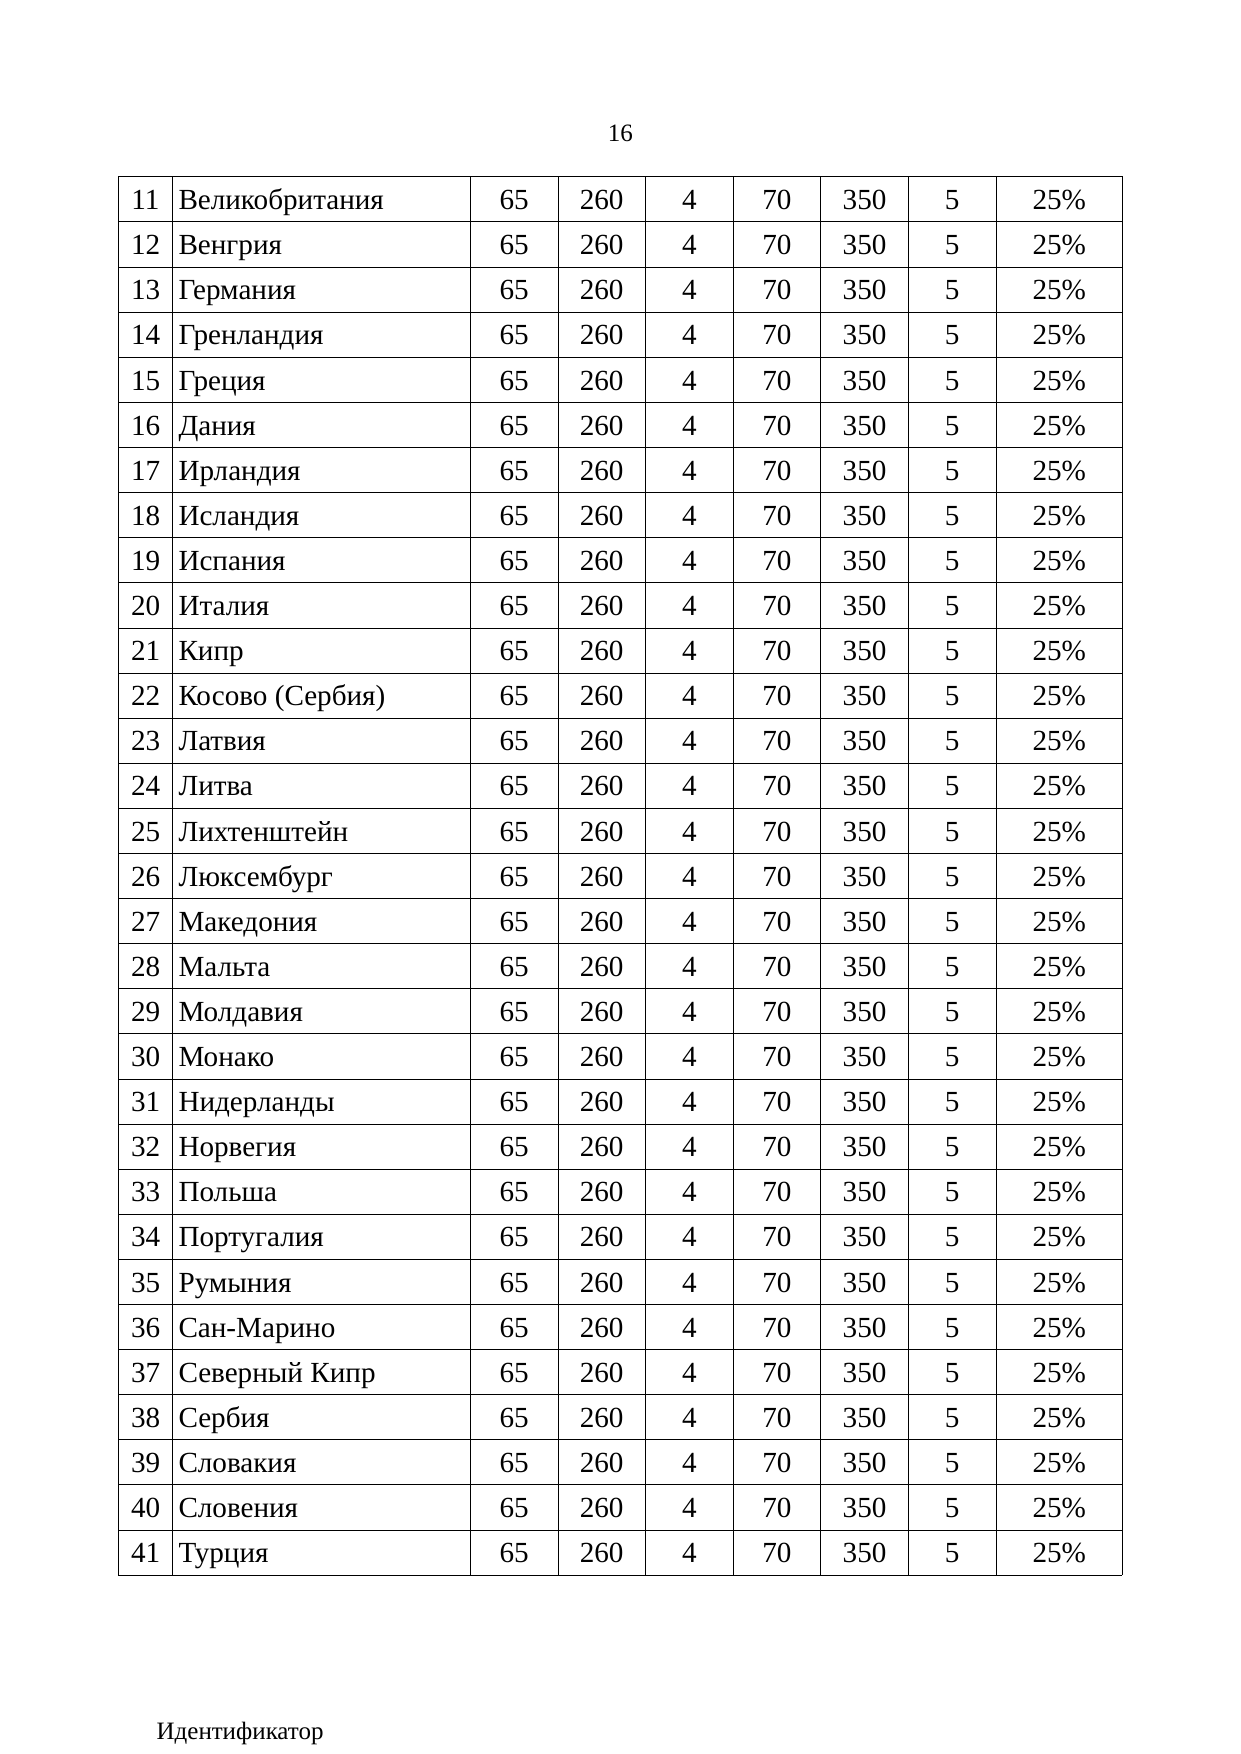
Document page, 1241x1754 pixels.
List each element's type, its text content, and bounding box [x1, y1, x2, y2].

table_cell 70 [734, 854, 820, 898]
table_cell 25% [997, 1531, 1122, 1574]
table_cell Мальта [173, 944, 470, 988]
table_cell 12 [119, 222, 172, 267]
table_cell 70 [734, 268, 820, 312]
table_cell 25% [997, 1215, 1122, 1259]
table_cell 5 [909, 1215, 996, 1259]
table_cell 4 [646, 854, 733, 898]
table_cell Польша [173, 1170, 470, 1214]
table_cell 65 [471, 538, 558, 582]
table_cell 35 [119, 1260, 172, 1304]
table_cell 70 [734, 1170, 820, 1214]
table_cell 350 [821, 854, 908, 898]
table_cell 25% [997, 809, 1122, 853]
table_cell 5 [909, 538, 996, 582]
table_cell 28 [119, 944, 172, 988]
table_cell 350 [821, 583, 908, 627]
table_cell 70 [734, 313, 820, 357]
table_cell 14 [119, 313, 172, 357]
table_cell 260 [559, 1170, 645, 1214]
table_cell 5 [909, 1260, 996, 1304]
table_cell 260 [559, 674, 645, 718]
table_cell 4 [646, 1350, 733, 1394]
table_cell 4 [646, 177, 733, 221]
table_cell 260 [559, 538, 645, 582]
table_cell 5 [909, 674, 996, 718]
table_cell 70 [734, 448, 820, 492]
table_cell 39 [119, 1440, 172, 1484]
table_cell Ирландия [173, 448, 470, 492]
table_cell 5 [909, 1034, 996, 1078]
table_cell 4 [646, 629, 733, 672]
table_cell 4 [646, 809, 733, 853]
table_cell 350 [821, 719, 908, 763]
table_cell 4 [646, 764, 733, 808]
table_cell 5 [909, 1440, 996, 1484]
table_cell 4 [646, 1440, 733, 1484]
table_cell Северный Кипр [173, 1350, 470, 1394]
table_cell 4 [646, 538, 733, 582]
table_cell 70 [734, 899, 820, 943]
table_cell Латвия [173, 719, 470, 763]
table_cell 350 [821, 1350, 908, 1394]
table_cell 25% [997, 583, 1122, 627]
table_cell 22 [119, 674, 172, 718]
table_cell 260 [559, 313, 645, 357]
table_cell 4 [646, 1485, 733, 1529]
table_cell 70 [734, 1305, 820, 1349]
table_cell 25 [119, 809, 172, 853]
table_cell 37 [119, 1350, 172, 1394]
table_cell 34 [119, 1215, 172, 1259]
table_cell 70 [734, 1125, 820, 1169]
table_cell 5 [909, 313, 996, 357]
table_cell 25% [997, 854, 1122, 898]
table_cell 30 [119, 1034, 172, 1078]
table_cell Дания [173, 403, 470, 447]
table_cell 25% [997, 403, 1122, 447]
table_cell 65 [471, 989, 558, 1033]
table_cell 260 [559, 177, 645, 221]
table_cell 27 [119, 899, 172, 943]
table_cell 4 [646, 358, 733, 402]
table_cell 25% [997, 222, 1122, 267]
table_cell 4 [646, 899, 733, 943]
table_cell Люксембург [173, 854, 470, 898]
table_cell 5 [909, 989, 996, 1033]
table_cell 5 [909, 1485, 996, 1529]
table_cell 350 [821, 899, 908, 943]
table_cell 350 [821, 448, 908, 492]
table_cell 25% [997, 1260, 1122, 1304]
table_cell 25% [997, 448, 1122, 492]
table_cell 70 [734, 989, 820, 1033]
table_cell Молдавия [173, 989, 470, 1033]
table_cell 350 [821, 1395, 908, 1439]
table_cell 350 [821, 1034, 908, 1078]
table_cell 260 [559, 1260, 645, 1304]
table_cell 5 [909, 358, 996, 402]
table_cell 350 [821, 809, 908, 853]
table_cell 25% [997, 358, 1122, 402]
table_cell 4 [646, 1260, 733, 1304]
table_cell 5 [909, 222, 996, 267]
table_cell 5 [909, 177, 996, 221]
table_cell Гренландия [173, 313, 470, 357]
table_cell 65 [471, 403, 558, 447]
table_cell 260 [559, 1125, 645, 1169]
table_cell 70 [734, 493, 820, 537]
table_cell Румыния [173, 1260, 470, 1304]
table_cell 260 [559, 629, 645, 672]
table_cell Венгрия [173, 222, 470, 267]
table_cell Италия [173, 583, 470, 627]
table_cell 36 [119, 1305, 172, 1349]
table_cell 350 [821, 1170, 908, 1214]
table_cell 23 [119, 719, 172, 763]
table_cell 4 [646, 583, 733, 627]
table_cell 41 [119, 1531, 172, 1574]
table_cell 21 [119, 629, 172, 672]
table_cell 65 [471, 268, 558, 312]
table_cell 350 [821, 222, 908, 267]
table_cell 4 [646, 1170, 733, 1214]
table_cell 70 [734, 809, 820, 853]
table_cell Великобритания [173, 177, 470, 221]
table_cell 65 [471, 1080, 558, 1123]
table_cell 65 [471, 764, 558, 808]
table_cell 25% [997, 1125, 1122, 1169]
table_cell 65 [471, 1125, 558, 1169]
table_cell 260 [559, 719, 645, 763]
table_cell 350 [821, 764, 908, 808]
table_cell 350 [821, 313, 908, 357]
table_cell 260 [559, 989, 645, 1033]
table_cell 25% [997, 674, 1122, 718]
table_cell 260 [559, 944, 645, 988]
table_cell 350 [821, 674, 908, 718]
table_cell Нидерланды [173, 1080, 470, 1123]
table_cell 70 [734, 1395, 820, 1439]
table_cell 70 [734, 764, 820, 808]
table_cell 65 [471, 1350, 558, 1394]
table_cell 25% [997, 1440, 1122, 1484]
table_cell 4 [646, 1305, 733, 1349]
table_cell 4 [646, 222, 733, 267]
table_cell 260 [559, 1080, 645, 1123]
table_cell 65 [471, 1395, 558, 1439]
table_cell 4 [646, 1215, 733, 1259]
table_cell 25% [997, 177, 1122, 221]
table_cell 4 [646, 1034, 733, 1078]
table_cell 4 [646, 313, 733, 357]
table_cell 65 [471, 629, 558, 672]
table_cell 260 [559, 854, 645, 898]
table_cell 65 [471, 1260, 558, 1304]
table_cell 70 [734, 1080, 820, 1123]
table_cell 25% [997, 1170, 1122, 1214]
table_cell Исландия [173, 493, 470, 537]
table_cell 350 [821, 1485, 908, 1529]
table_cell 4 [646, 448, 733, 492]
table_cell 70 [734, 1215, 820, 1259]
table_cell 260 [559, 1034, 645, 1078]
table_cell 260 [559, 764, 645, 808]
table_cell 65 [471, 358, 558, 402]
table_cell 260 [559, 268, 645, 312]
table_cell 70 [734, 358, 820, 402]
table_cell Испания [173, 538, 470, 582]
table_cell 260 [559, 583, 645, 627]
table_cell 16 [119, 403, 172, 447]
table_cell 25% [997, 538, 1122, 582]
table_cell 260 [559, 1305, 645, 1349]
table_cell 65 [471, 944, 558, 988]
table_cell 5 [909, 1170, 996, 1214]
table_cell 65 [471, 313, 558, 357]
table_cell Сербия [173, 1395, 470, 1439]
table_cell 25% [997, 1080, 1122, 1123]
table_cell 25% [997, 313, 1122, 357]
table_cell 350 [821, 989, 908, 1033]
table_cell 70 [734, 1485, 820, 1529]
table_cell 4 [646, 944, 733, 988]
table_cell Македония [173, 899, 470, 943]
table_cell 260 [559, 358, 645, 402]
table_cell 29 [119, 989, 172, 1033]
table_cell 4 [646, 493, 733, 537]
table_cell 15 [119, 358, 172, 402]
table_cell 5 [909, 854, 996, 898]
table_cell 260 [559, 493, 645, 537]
table_cell 25% [997, 493, 1122, 537]
table_cell 25% [997, 764, 1122, 808]
table_cell 4 [646, 403, 733, 447]
table_cell 33 [119, 1170, 172, 1214]
table_cell 65 [471, 1215, 558, 1259]
table_cell Словения [173, 1485, 470, 1529]
table_cell 70 [734, 629, 820, 672]
table_cell 350 [821, 1531, 908, 1574]
table_cell 5 [909, 1125, 996, 1169]
table_cell 260 [559, 899, 645, 943]
table_cell 24 [119, 764, 172, 808]
table_cell 25% [997, 944, 1122, 988]
table_cell 260 [559, 1531, 645, 1574]
table_cell 25% [997, 629, 1122, 672]
table_cell 25% [997, 1485, 1122, 1529]
table_cell 70 [734, 719, 820, 763]
table_cell 13 [119, 268, 172, 312]
table_cell 5 [909, 944, 996, 988]
table_cell 5 [909, 1395, 996, 1439]
table_cell Германия [173, 268, 470, 312]
table_cell Турция [173, 1531, 470, 1574]
table_cell 26 [119, 854, 172, 898]
table_cell 350 [821, 268, 908, 312]
table_cell 70 [734, 538, 820, 582]
table_cell 5 [909, 448, 996, 492]
table_cell 260 [559, 1350, 645, 1394]
table_cell 70 [734, 177, 820, 221]
table_cell 70 [734, 674, 820, 718]
table_cell 65 [471, 177, 558, 221]
table_cell 25% [997, 899, 1122, 943]
table_cell 260 [559, 1440, 645, 1484]
table_cell 70 [734, 1350, 820, 1394]
table_cell 4 [646, 719, 733, 763]
table_cell 350 [821, 403, 908, 447]
table_cell 25% [997, 719, 1122, 763]
table_cell 65 [471, 719, 558, 763]
table_cell 350 [821, 1125, 908, 1169]
table_cell 70 [734, 1034, 820, 1078]
table_cell 4 [646, 1395, 733, 1439]
table_cell Монако [173, 1034, 470, 1078]
table_cell 5 [909, 1531, 996, 1574]
table_cell 65 [471, 1034, 558, 1078]
table_cell 25% [997, 989, 1122, 1033]
table_cell 25% [997, 1395, 1122, 1439]
table_cell 260 [559, 403, 645, 447]
table_cell 4 [646, 989, 733, 1033]
table_cell 65 [471, 1170, 558, 1214]
table_cell Косово (Сербия) [173, 674, 470, 718]
table_cell 5 [909, 403, 996, 447]
table_cell 40 [119, 1485, 172, 1529]
table_cell 350 [821, 358, 908, 402]
table_cell 260 [559, 1485, 645, 1529]
table_cell 350 [821, 1440, 908, 1484]
table_cell 25% [997, 268, 1122, 312]
table_cell 20 [119, 583, 172, 627]
table_cell 11 [119, 177, 172, 221]
table_cell 350 [821, 538, 908, 582]
table_cell 4 [646, 1080, 733, 1123]
table_cell 5 [909, 493, 996, 537]
table_cell 4 [646, 268, 733, 312]
table_cell 260 [559, 809, 645, 853]
table_cell 38 [119, 1395, 172, 1439]
table_cell Норвегия [173, 1125, 470, 1169]
table_cell 4 [646, 674, 733, 718]
table_cell 350 [821, 493, 908, 537]
table_cell 260 [559, 1395, 645, 1439]
table_cell 65 [471, 899, 558, 943]
table_cell 5 [909, 629, 996, 672]
table_cell 5 [909, 1350, 996, 1394]
table_cell 5 [909, 1305, 996, 1349]
table_cell 70 [734, 1260, 820, 1304]
table_cell 5 [909, 1080, 996, 1123]
table_cell Лихтенштейн [173, 809, 470, 853]
table_cell 25% [997, 1350, 1122, 1394]
table_cell 260 [559, 1215, 645, 1259]
table_cell 70 [734, 1531, 820, 1574]
table_cell 65 [471, 448, 558, 492]
table_cell 31 [119, 1080, 172, 1123]
table_cell 350 [821, 1080, 908, 1123]
table_cell 5 [909, 583, 996, 627]
table_cell 65 [471, 674, 558, 718]
table_cell Литва [173, 764, 470, 808]
table_cell 65 [471, 854, 558, 898]
table_cell 4 [646, 1531, 733, 1574]
table_cell 18 [119, 493, 172, 537]
table_cell 4 [646, 1125, 733, 1169]
table_cell 19 [119, 538, 172, 582]
table_cell 65 [471, 1305, 558, 1349]
table_cell 350 [821, 1215, 908, 1259]
table_cell 5 [909, 268, 996, 312]
table_cell 17 [119, 448, 172, 492]
table_cell 70 [734, 403, 820, 447]
table_cell 5 [909, 899, 996, 943]
table_cell 260 [559, 448, 645, 492]
table_cell 70 [734, 222, 820, 267]
table_cell 65 [471, 583, 558, 627]
table_cell 70 [734, 583, 820, 627]
table_cell Сан-Марино [173, 1305, 470, 1349]
table_cell Кипр [173, 629, 470, 672]
table_cell 5 [909, 764, 996, 808]
table_cell 25% [997, 1034, 1122, 1078]
table_cell 65 [471, 1440, 558, 1484]
table_cell 70 [734, 1440, 820, 1484]
table_cell 65 [471, 1485, 558, 1529]
table_cell 350 [821, 944, 908, 988]
table_cell Словакия [173, 1440, 470, 1484]
table_cell 65 [471, 493, 558, 537]
table_cell 350 [821, 1260, 908, 1304]
table_cell 70 [734, 944, 820, 988]
table_cell Греция [173, 358, 470, 402]
table_cell 350 [821, 1305, 908, 1349]
table_cell 350 [821, 177, 908, 221]
table_cell 260 [559, 222, 645, 267]
table_cell 5 [909, 719, 996, 763]
table_cell Португалия [173, 1215, 470, 1259]
table_cell 65 [471, 222, 558, 267]
table_cell 25% [997, 1305, 1122, 1349]
table_cell 5 [909, 809, 996, 853]
table_cell 65 [471, 1531, 558, 1574]
table_cell 65 [471, 809, 558, 853]
table_cell 32 [119, 1125, 172, 1169]
table_cell 350 [821, 629, 908, 672]
